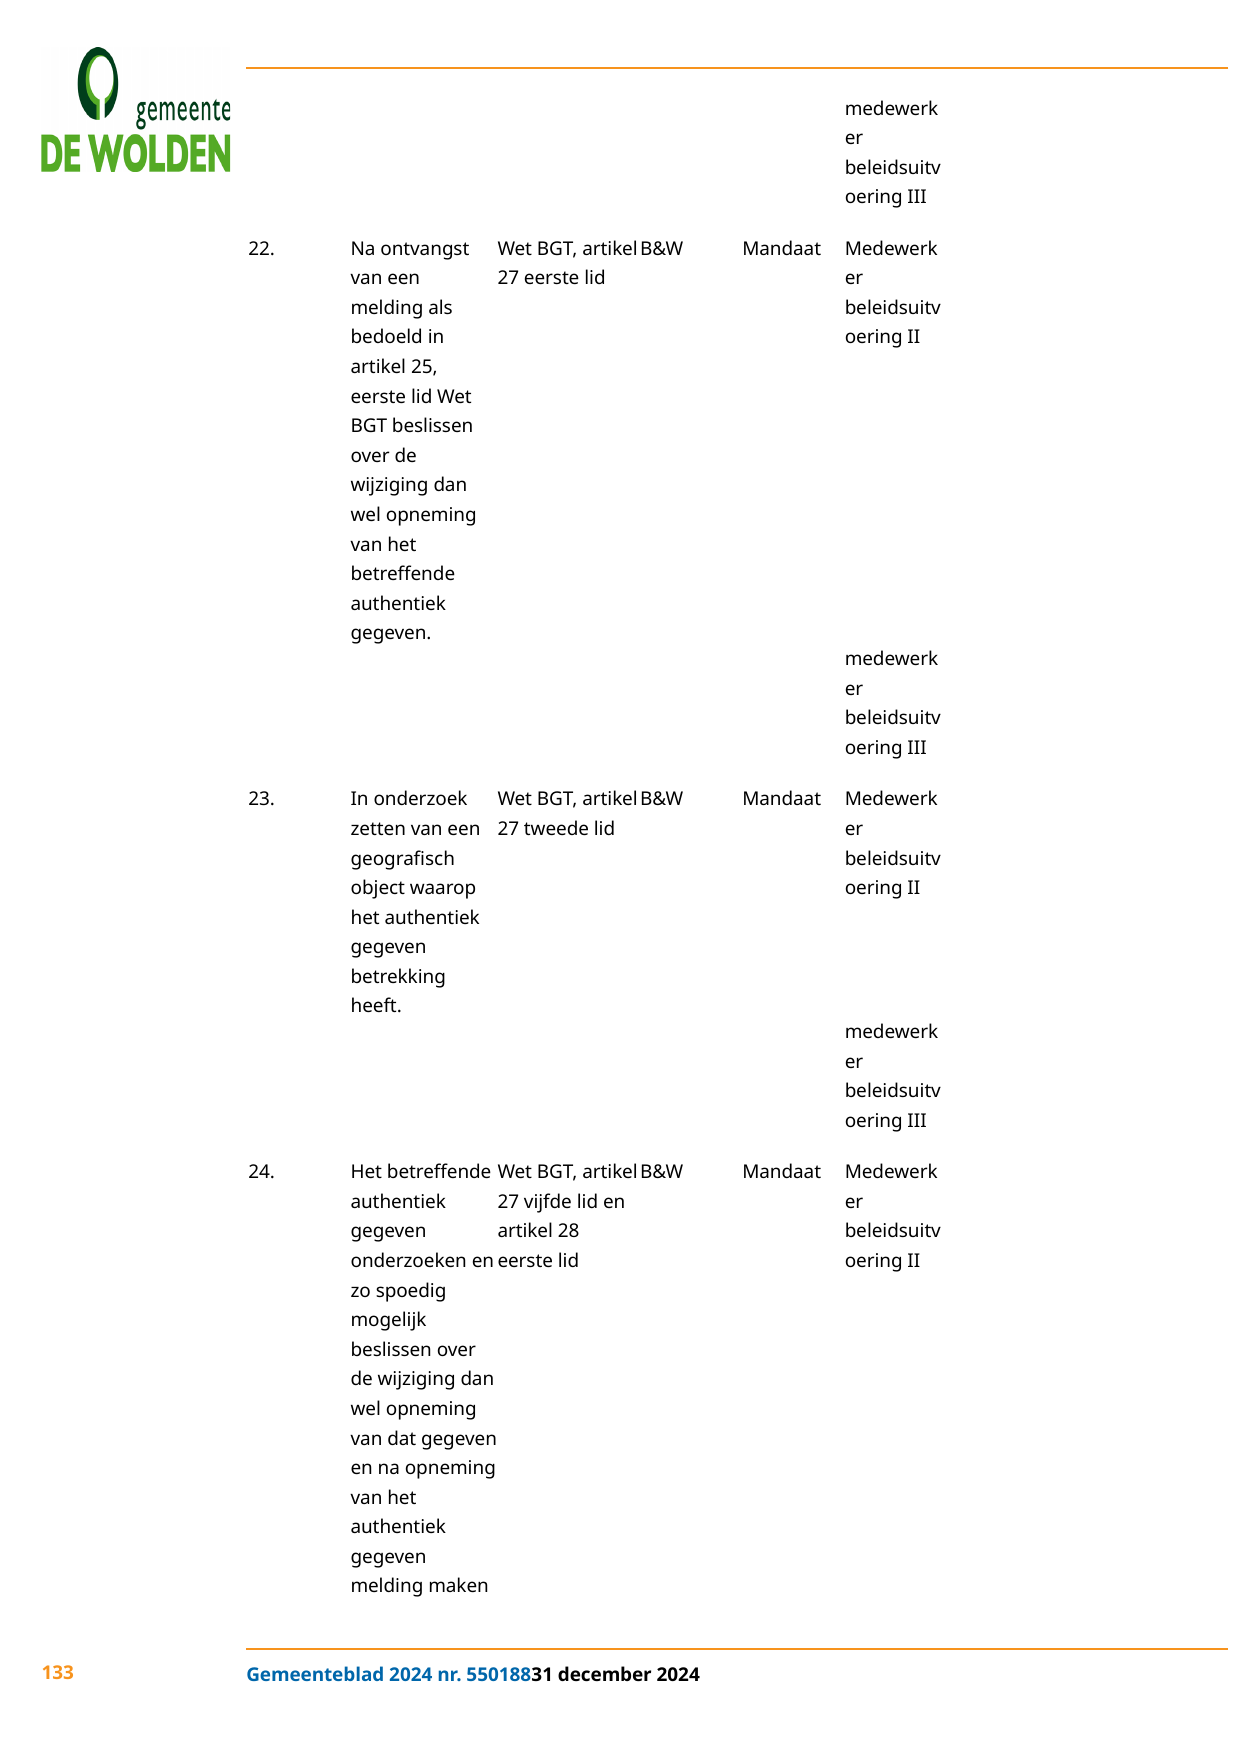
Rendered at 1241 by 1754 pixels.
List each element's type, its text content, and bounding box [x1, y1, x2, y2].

table_cell [350, 209, 497, 235]
table_cell [248, 1133, 350, 1158]
table_cell [497, 1133, 640, 1158]
table_cell [640, 95, 742, 209]
table_cell [947, 1018, 1049, 1133]
table_cell 24. [248, 1159, 350, 1598]
table_cell [350, 1133, 497, 1158]
table_cell Na ontvangst van een melding als bedoeld in artikel 25, eerste lid Wet BGT beslissen over de wijziging dan wel opneming van het betreffende authentiek gegeven. [350, 235, 497, 645]
table_cell Wet BGT, artikel 27 vijfde lid en artikel 28 eerste lid [497, 1159, 640, 1598]
table_cell [742, 209, 844, 235]
table_cell Wet BGT, artikel 27 eerste lid [497, 235, 640, 645]
table_cell [248, 760, 350, 786]
table_cell [947, 1133, 1049, 1158]
table_cell [640, 760, 742, 786]
table_cell [350, 760, 497, 786]
table_cell medewerker beleidsuitvoering III [845, 95, 947, 209]
table_cell [640, 209, 742, 235]
table_cell [640, 1018, 742, 1133]
table_cell B&W [640, 235, 742, 645]
table_cell [497, 645, 640, 760]
table_cell [947, 1159, 1049, 1598]
table_cell Medewerker beleidsuitvoering II [845, 235, 947, 645]
table_cell B&W [640, 786, 742, 1018]
table_cell Medewerker beleidsuitvoering II [845, 1159, 947, 1598]
table_cell [845, 760, 947, 786]
table_cell [845, 209, 947, 235]
table_cell [947, 760, 1049, 786]
table_cell [248, 1018, 350, 1133]
table_cell [640, 645, 742, 760]
table_cell [742, 760, 844, 786]
table_cell [947, 235, 1049, 645]
table_cell [845, 1133, 947, 1158]
table_cell Mandaat [742, 1159, 844, 1598]
table_cell [742, 1018, 844, 1133]
table_cell 22. [248, 235, 350, 645]
table_cell [947, 95, 1049, 209]
table_cell [248, 95, 350, 209]
table_cell In onderzoek zetten van een geografisch object waarop het authentiek gegeven betrekking heeft. [350, 786, 497, 1018]
table_cell Medewerker beleidsuitvoering II [845, 786, 947, 1018]
table_cell [742, 645, 844, 760]
table_cell B&W [640, 1159, 742, 1598]
table_cell [497, 209, 640, 235]
table_cell [947, 645, 1049, 760]
table_cell [248, 645, 350, 760]
table_cell 23. [248, 786, 350, 1018]
table_cell [497, 760, 640, 786]
table_cell [742, 95, 844, 209]
table_cell Mandaat [742, 786, 844, 1018]
table_cell [350, 645, 497, 760]
table_cell Mandaat [742, 235, 844, 645]
table_cell [640, 1133, 742, 1158]
table_cell [350, 95, 497, 209]
table_cell [947, 209, 1049, 235]
table_cell Wet BGT, artikel 27 tweede lid [497, 786, 640, 1018]
table_cell [497, 1018, 640, 1133]
picture [41, 47, 231, 172]
table_cell medewerker beleidsuitvoering III [845, 1018, 947, 1133]
table_cell [248, 209, 350, 235]
table_cell [350, 1018, 497, 1133]
table_cell [947, 786, 1049, 1018]
table_cell [497, 95, 640, 209]
table_cell [742, 1133, 844, 1158]
table_cell medewerker beleidsuitvoering III [845, 645, 947, 760]
table_cell Het betreffende authentiek gegeven onderzoeken en zo spoedig mogelijk beslissen over de wijziging dan wel opneming van dat gegeven en na opneming van het authentiek gegeven melding maken [350, 1159, 497, 1598]
